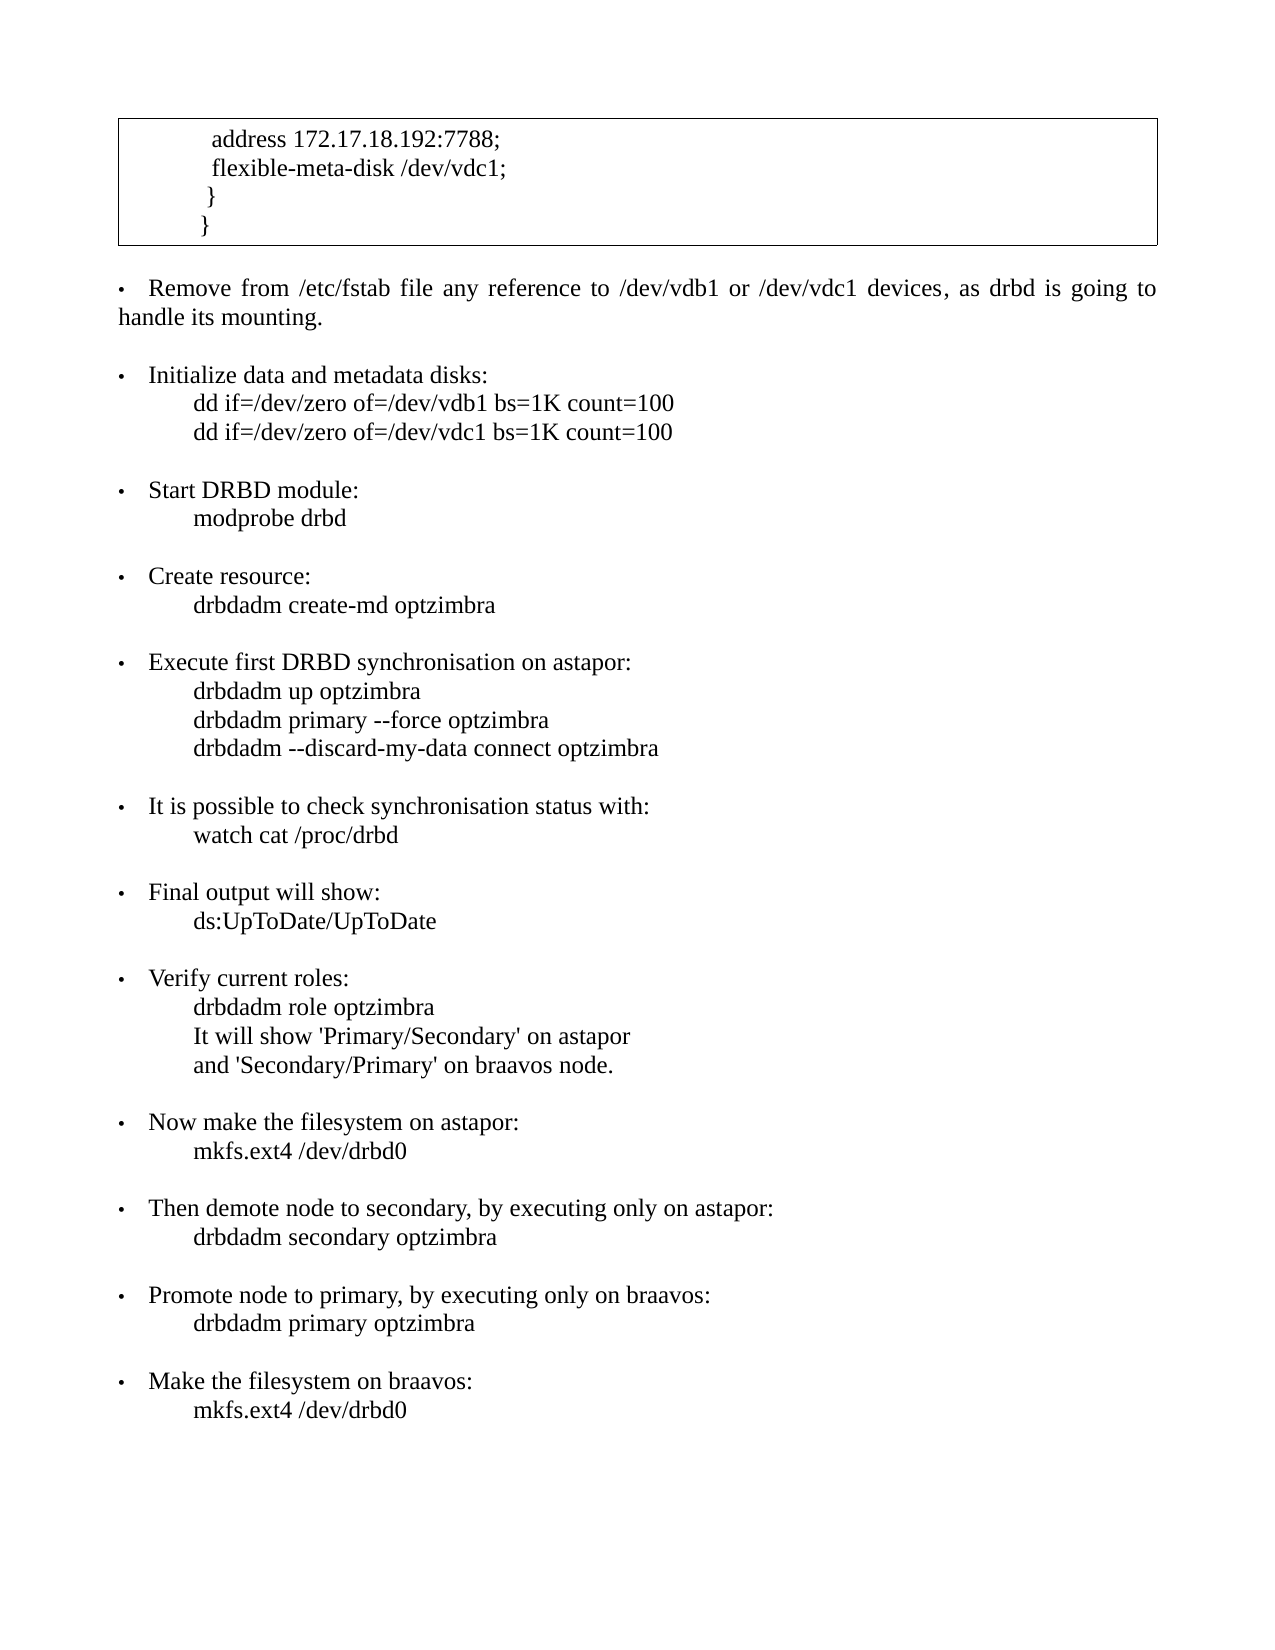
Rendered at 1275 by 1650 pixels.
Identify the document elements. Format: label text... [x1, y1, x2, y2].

text drbdadm secondary optzimbra [118, 1222, 1157, 1251]
list Execute first DRBD synchronisation on astapor: [118, 647, 1157, 676]
list Create resource: [118, 561, 1157, 590]
text drbdadm primary --force optzimbra [118, 705, 1157, 733]
text drbdadm primary optzimbra [118, 1308, 1157, 1337]
text dd if=/dev/zero of=/dev/vdc1 bs=1K count=100 [118, 417, 1157, 446]
list Initialize data and metadata disks: [118, 360, 1157, 388]
text mkfs.ext4 /dev/drbd0 [118, 1395, 1157, 1423]
text ds:UpToDate/UpToDate [118, 906, 1157, 935]
list Final output will show: [118, 877, 1157, 906]
text drbdadm create-md optzimbra [118, 590, 1157, 618]
list Then demote node to secondary, by executing only on astapor: [118, 1193, 1157, 1222]
text drbdadm up optzimbra [118, 676, 1157, 705]
list Now make the filesystem on astapor: [118, 1107, 1157, 1136]
text It will show 'Primary/Secondary' on astapor [118, 1021, 1157, 1050]
text drbdadm --discard-my-data connect optzimbra [118, 733, 1157, 762]
list It is possible to check synchronisation status with: [118, 791, 1157, 820]
text watch cat /proc/drbd [118, 820, 1157, 848]
text and 'Secondary/Primary' on braavos node. [118, 1050, 1157, 1078]
list Remove from /etc/fstab file any reference to /dev/vdb1 or /dev/vdc1 devices, as drbd is going to handle its mounting. [118, 273, 1157, 331]
list Promote node to primary, by executing only on braavos: [118, 1280, 1157, 1308]
list Make the filesystem on braavos: [118, 1366, 1157, 1395]
table_header address 172.17.18.192:7788; flexible-meta-disk /dev/vdc1; } } [119, 119, 1157, 245]
list Verify current roles: [118, 963, 1157, 992]
text drbdadm role optzimbra [118, 992, 1157, 1021]
list Start DRBD module: [118, 475, 1157, 503]
text modprobe drbd [118, 503, 1157, 532]
text dd if=/dev/zero of=/dev/vdb1 bs=1K count=100 [118, 388, 1157, 417]
text mkfs.ext4 /dev/drbd0 [118, 1136, 1157, 1165]
